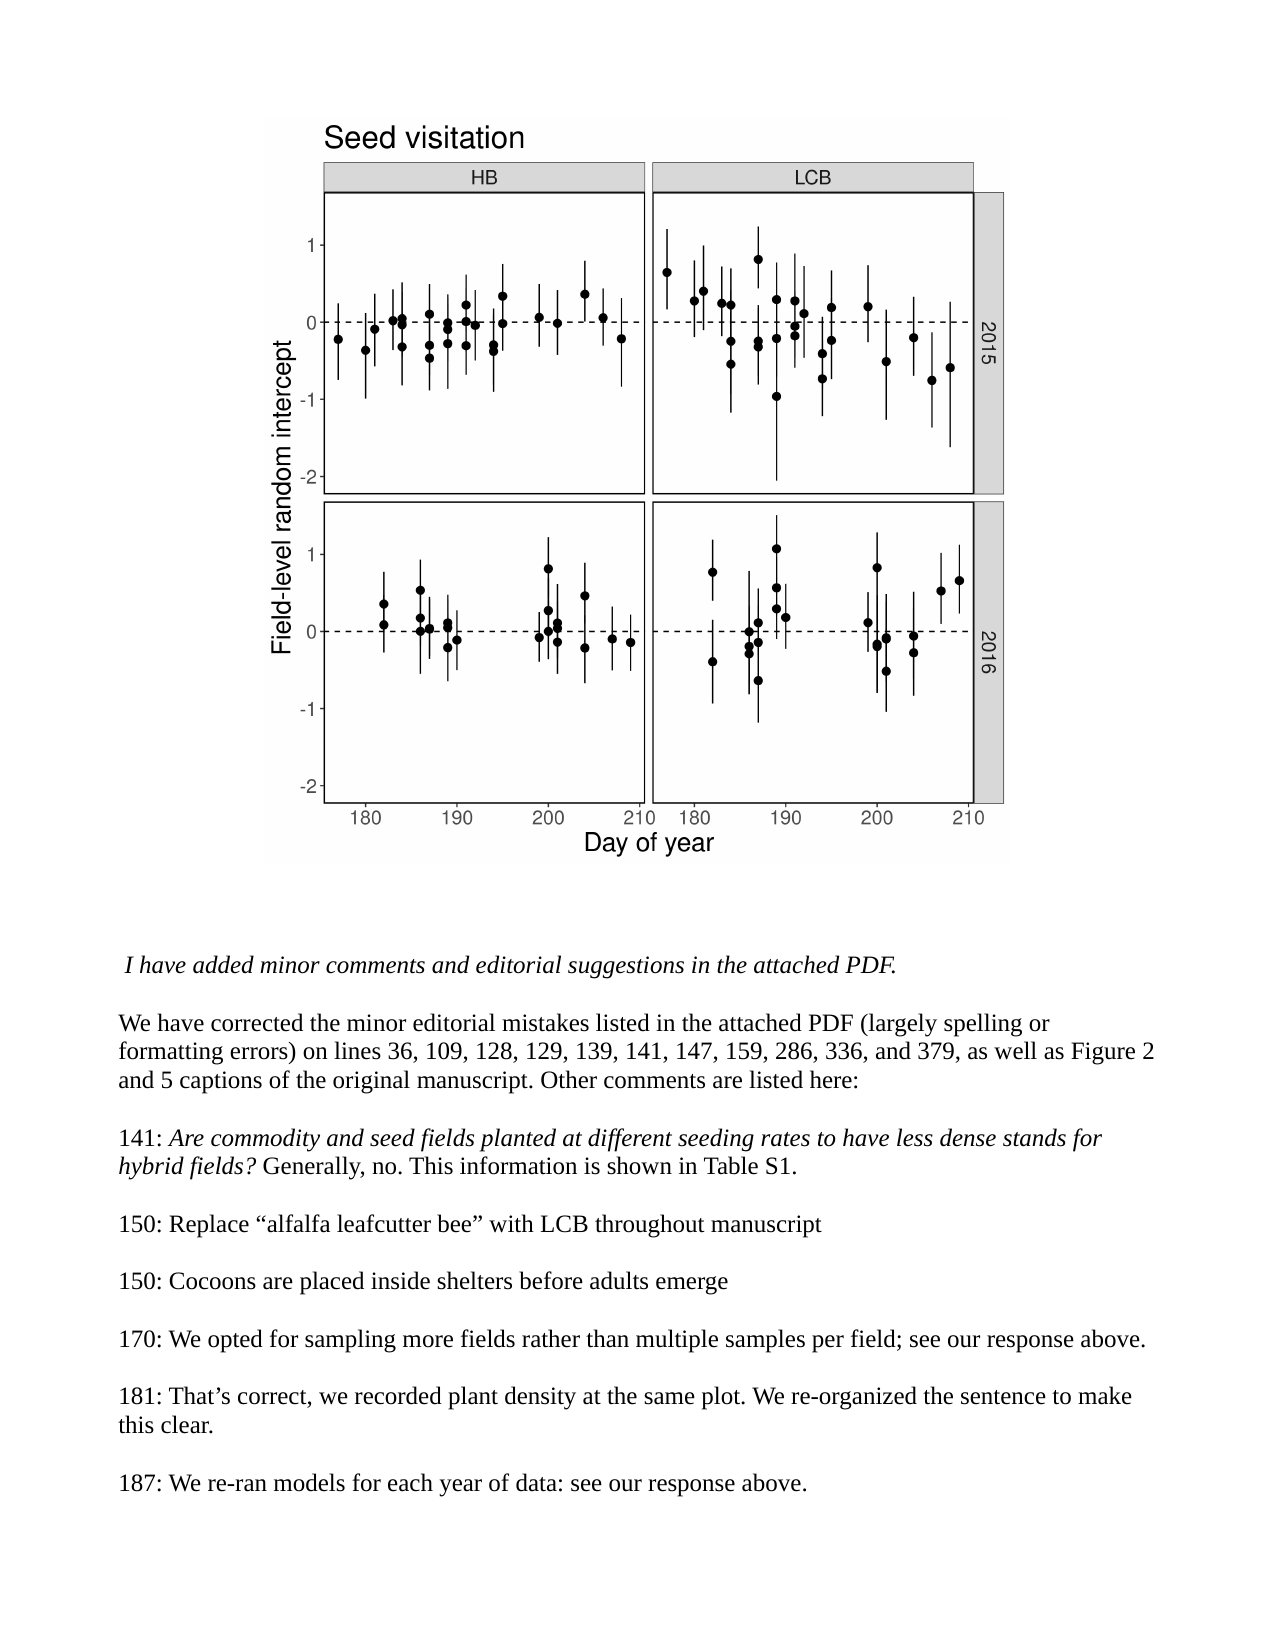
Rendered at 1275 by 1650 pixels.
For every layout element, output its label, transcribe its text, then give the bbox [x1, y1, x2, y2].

text I have added minor comments and editorial suggestions in the attached PDF. [118, 950, 1157, 979]
text 150: Cocoons are placed inside shelters before adults emerge [118, 1266, 1157, 1295]
text 150: Replace “alfalfa leafcutter bee” with LCB throughout manuscript [118, 1209, 1157, 1238]
text We have corrected the minor editorial mistakes listed in the attached PDF (largely spelling or formatting errors) on lines 36, 109, 128, 129, 139, 141, 147, 159, 286, 336, and 379, as well as Figure 2 and 5 captions of the original manuscript. Other comments are listed here: [118, 1008, 1157, 1094]
text 187: We re-ran models for each year of data: see our response above. [118, 1468, 1157, 1496]
picture [264, 118, 1011, 864]
text 170: We opted for sampling more fields rather than multiple samples per field; see our response above. [118, 1324, 1157, 1353]
text 141: Are commodity and seed fields planted at different seeding rates to have less dense stands for hybrid fields? Generally, no. This information is shown in Table S1. [118, 1123, 1157, 1180]
text 181: That’s correct, we recorded plant density at the same plot. We re-organized the sentence to make this clear. [118, 1381, 1157, 1439]
